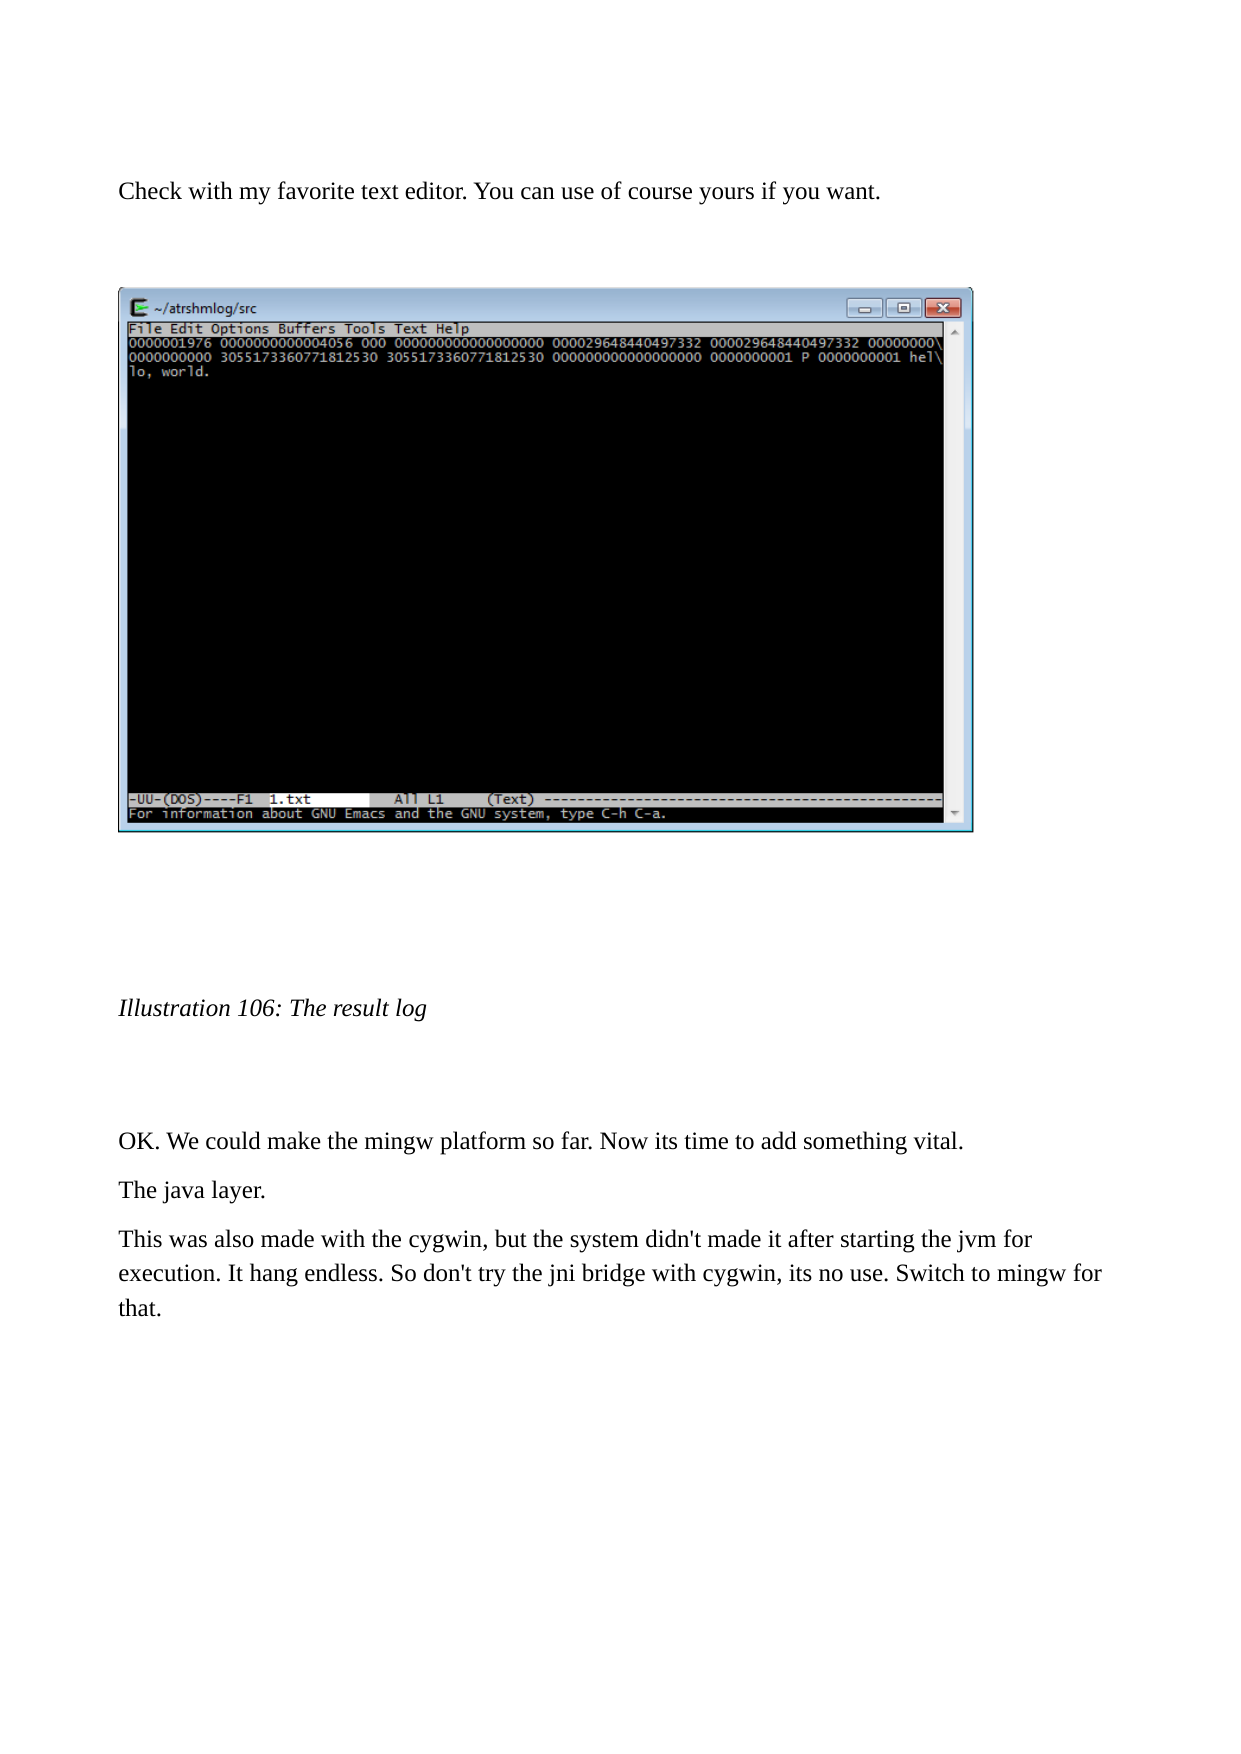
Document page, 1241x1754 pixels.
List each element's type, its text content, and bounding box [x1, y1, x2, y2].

text OK. We could make the mingw platform so far. Now its time to add something vital. [118, 1126, 1122, 1155]
text Illustration 106: The result log [118, 994, 1122, 1022]
picture [118, 287, 1123, 994]
text This was also made with the cygwin, but the system didn't made it after starting the jvm for execution. It hang endless. So don't try the jni bridge with cygwin, its no use. Switch to mingw for that. [118, 1224, 1122, 1322]
text Check with my favorite text editor. You can use of course yours if you want. [118, 176, 1122, 205]
text The java layer. [118, 1175, 1122, 1204]
